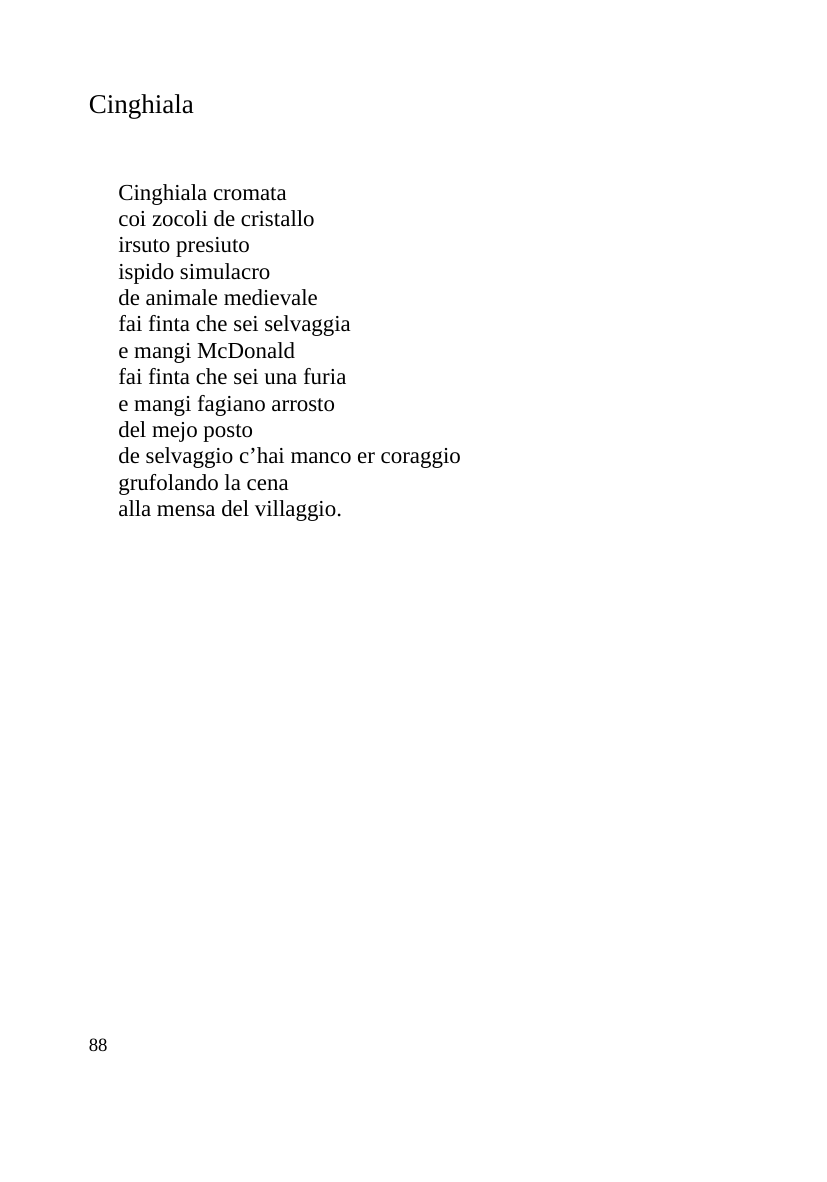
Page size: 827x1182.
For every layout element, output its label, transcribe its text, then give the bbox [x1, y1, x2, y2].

text e mangi McDonald [88, 337, 738, 363]
text alla mensa del villaggio. [88, 495, 738, 521]
text Cinghiala cromata [88, 179, 738, 205]
text de selvaggio c’hai manco er coraggio [88, 442, 738, 469]
text grufolando la cena [88, 469, 738, 495]
text irsuto presiuto [88, 231, 738, 258]
text fai finta che sei una furia [88, 363, 738, 389]
text del mejo posto [88, 416, 738, 442]
text de animale medievale [88, 284, 738, 311]
text Cinghiala [88, 88, 738, 120]
text ispido simulacro [88, 258, 738, 284]
text e mangi fagiano arrosto [88, 389, 738, 416]
text fai finta che sei selvaggia [88, 311, 738, 337]
text coi zocoli de cristallo [88, 205, 738, 231]
